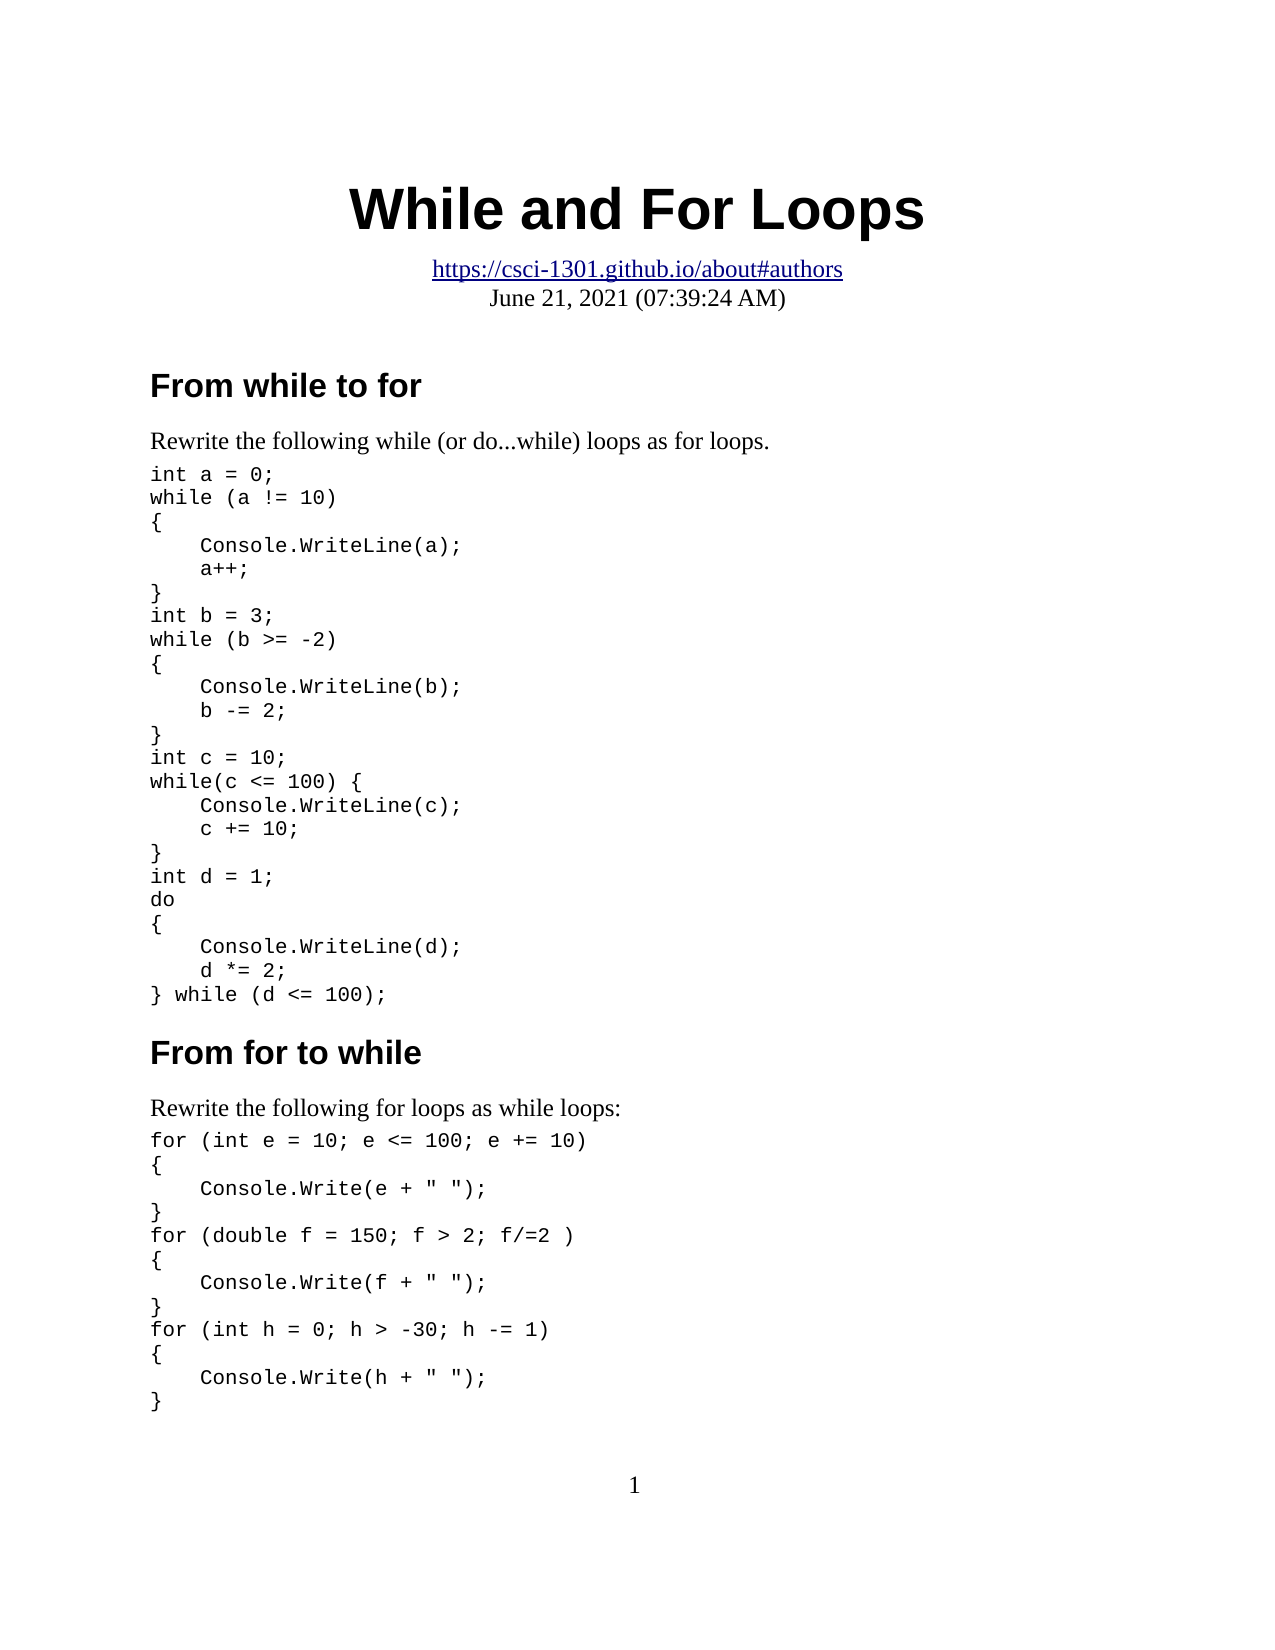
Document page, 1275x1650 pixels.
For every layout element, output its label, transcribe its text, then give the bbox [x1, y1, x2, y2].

text for (double f = 150; f > 2; f/=2 ) [150, 1225, 1125, 1248]
text int c = 10; [150, 747, 1125, 771]
text do [150, 889, 1125, 913]
text { [150, 511, 1125, 534]
text } [150, 1390, 1125, 1414]
text d *= 2; [150, 960, 1125, 984]
text { [150, 1154, 1125, 1178]
text int a = 0; [150, 464, 1125, 487]
text } while (d <= 100); [150, 984, 1125, 1007]
text { [150, 1343, 1125, 1367]
text Console.Write(h + " "); [150, 1367, 1125, 1390]
text Console.WriteLine(c); [150, 795, 1125, 818]
text Rewrite the following for loops as while loops: [150, 1093, 1125, 1121]
text June 21, 2021 (07:39:24 AM) [150, 283, 1125, 312]
text while (a != 10) [150, 487, 1125, 511]
text int d = 1; [150, 866, 1125, 889]
text int b = 3; [150, 606, 1125, 629]
text } [150, 724, 1125, 747]
text { [150, 653, 1125, 676]
text { [150, 1248, 1125, 1272]
text while (b >= -2) [150, 629, 1125, 653]
text for (int e = 10; e <= 100; e += 10) [150, 1130, 1125, 1154]
text https://csci-1301.github.io/about#authors [150, 254, 1125, 283]
text a++; [150, 558, 1125, 582]
text } [150, 1296, 1125, 1319]
text { [150, 913, 1125, 937]
text while(c <= 100) { [150, 771, 1125, 795]
text b -= 2; [150, 700, 1125, 724]
text c += 10; [150, 818, 1125, 842]
text Console.WriteLine(a); [150, 534, 1125, 558]
text } [150, 582, 1125, 606]
text Console.WriteLine(b); [150, 676, 1125, 700]
text } [150, 1201, 1125, 1225]
text Console.Write(f + " "); [150, 1272, 1125, 1296]
text Console.WriteLine(d); [150, 937, 1125, 960]
text Console.Write(e + " "); [150, 1178, 1125, 1201]
text Rewrite the following while (or do...while) loops as for loops. [150, 426, 1125, 455]
text } [150, 842, 1125, 866]
text for (int h = 0; h > -30; h -= 1) [150, 1319, 1125, 1343]
subtitle From for to while [150, 1032, 1125, 1071]
title While and For Loops [150, 175, 1125, 242]
subtitle From while to for [150, 366, 1125, 404]
